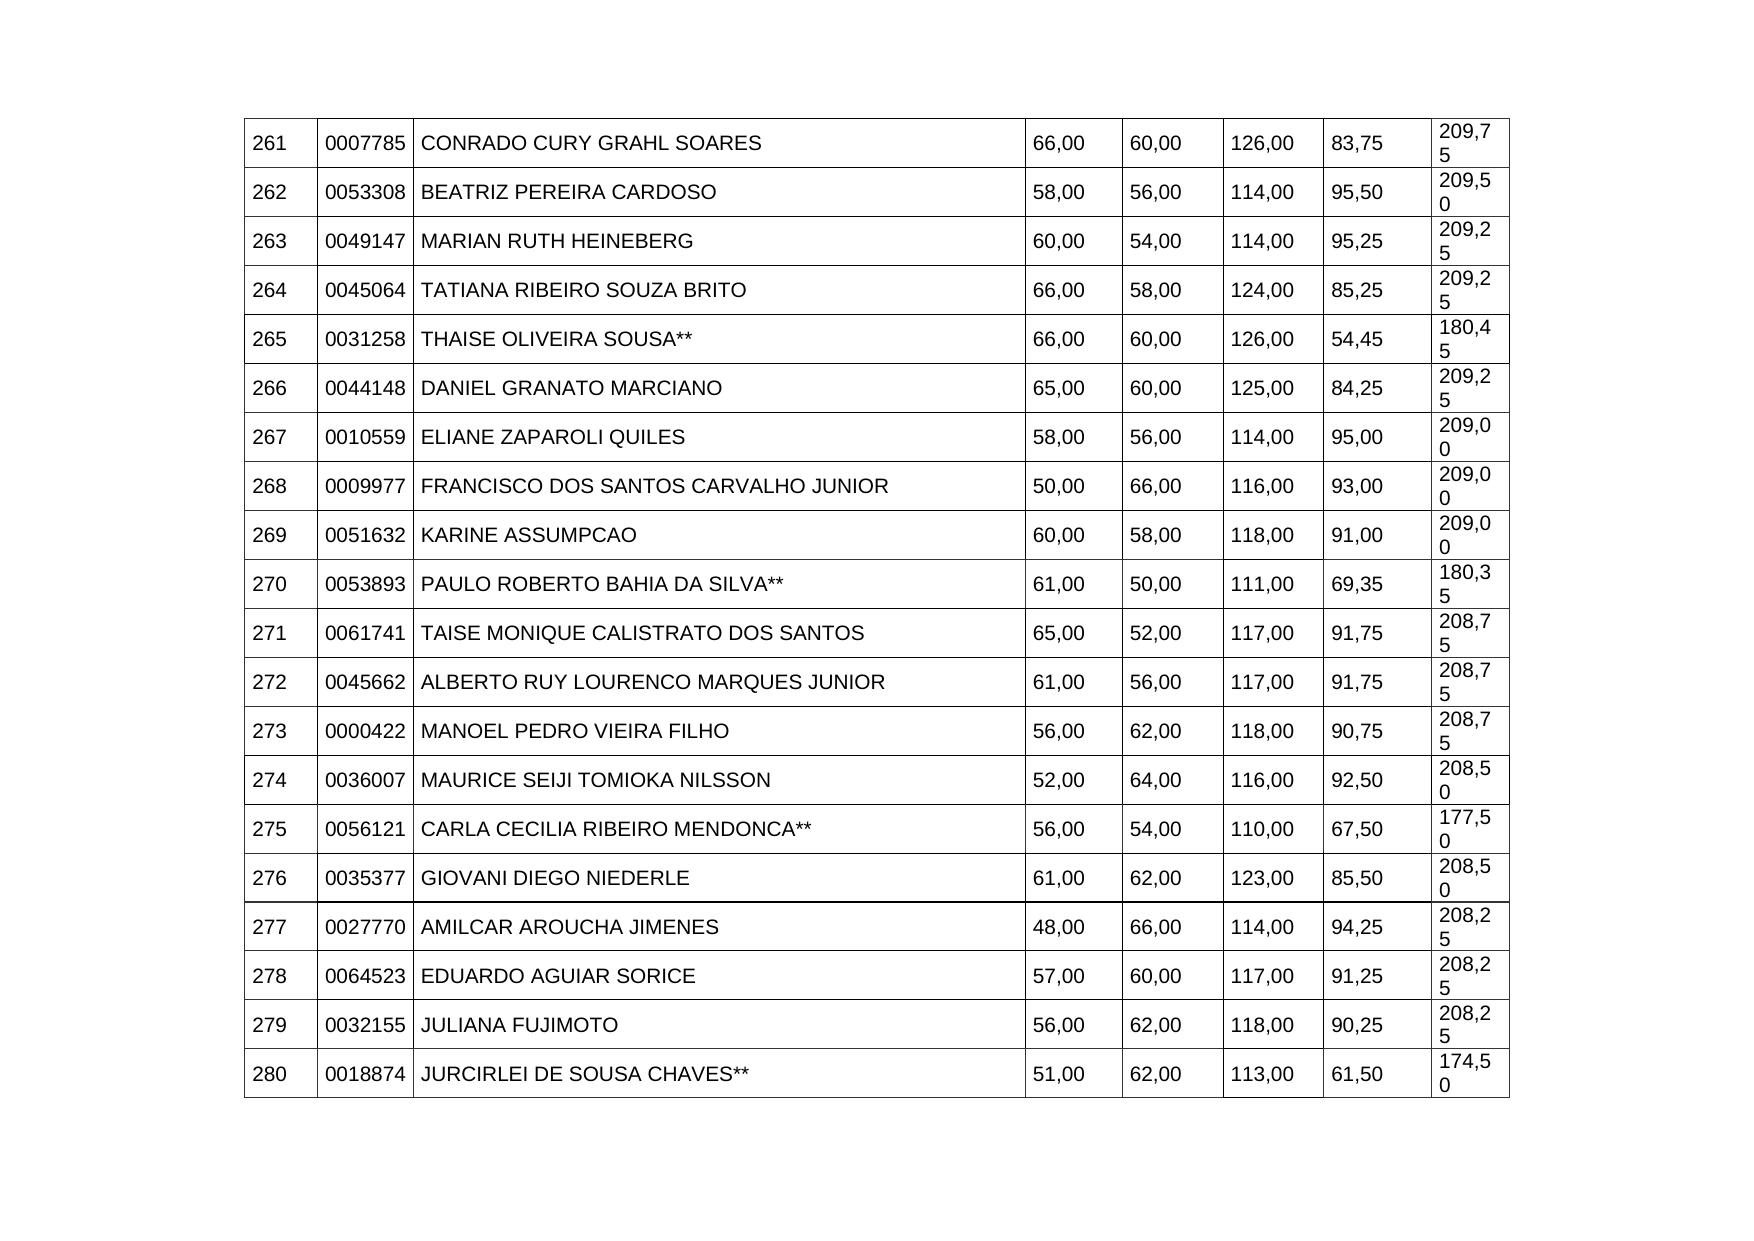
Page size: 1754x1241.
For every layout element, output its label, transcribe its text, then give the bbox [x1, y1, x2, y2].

table_cell 279 [245, 1000, 317, 1048]
table_cell 113,00 [1224, 1049, 1323, 1097]
table_cell 125,00 [1224, 364, 1323, 412]
table_cell 56,00 [1026, 707, 1122, 754]
table_cell JULIANA FUJIMOTO [414, 1000, 1025, 1048]
table_cell 93,00 [1324, 462, 1431, 510]
table_cell 0032155 [318, 1000, 413, 1048]
table_cell 118,00 [1224, 1000, 1323, 1048]
table_cell FRANCISCO DOS SANTOS CARVALHO JUNIOR [414, 462, 1025, 510]
table_cell 117,00 [1224, 609, 1323, 657]
table_cell 69,35 [1324, 560, 1431, 608]
table_cell 61,50 [1324, 1049, 1431, 1097]
table_cell 209,00 [1432, 511, 1509, 559]
table_cell 0044148 [318, 364, 413, 412]
table_cell 278 [245, 951, 317, 999]
table_cell 180,35 [1432, 560, 1509, 608]
table_cell 0064523 [318, 951, 413, 999]
table_cell 271 [245, 609, 317, 657]
table_cell 60,00 [1123, 951, 1223, 999]
table_cell 52,00 [1123, 609, 1223, 657]
table_cell 95,50 [1324, 168, 1431, 216]
table_cell 95,00 [1324, 413, 1431, 461]
table_cell ELIANE ZAPAROLI QUILES [414, 413, 1025, 461]
table_cell 118,00 [1224, 707, 1323, 754]
table_cell 126,00 [1224, 119, 1323, 167]
table_cell 48,00 [1026, 903, 1122, 950]
table_cell 177,50 [1432, 805, 1509, 852]
table_cell 208,50 [1432, 756, 1509, 803]
table_cell 66,00 [1026, 315, 1122, 363]
table_cell 114,00 [1224, 413, 1323, 461]
table_cell 54,00 [1123, 805, 1223, 852]
table_cell 208,25 [1432, 951, 1509, 999]
table_cell 261 [245, 119, 317, 167]
table_cell 57,00 [1026, 951, 1122, 999]
table_cell 85,25 [1324, 266, 1431, 314]
table_cell 84,25 [1324, 364, 1431, 412]
table_cell TATIANA RIBEIRO SOUZA BRITO [414, 266, 1025, 314]
table_cell 262 [245, 168, 317, 216]
table_cell MANOEL PEDRO VIEIRA FILHO [414, 707, 1025, 754]
table_cell 66,00 [1026, 266, 1122, 314]
table_cell ALBERTO RUY LOURENCO MARQUES JUNIOR [414, 658, 1025, 706]
table_cell 123,00 [1224, 854, 1323, 901]
table_cell 62,00 [1123, 1049, 1223, 1097]
table_cell 114,00 [1224, 903, 1323, 950]
table_cell 209,50 [1432, 168, 1509, 216]
table_cell 66,00 [1123, 462, 1223, 510]
table_cell 64,00 [1123, 756, 1223, 803]
table_cell 209,25 [1432, 364, 1509, 412]
table_cell 85,50 [1324, 854, 1431, 901]
table_cell 60,00 [1026, 217, 1122, 265]
table_cell 62,00 [1123, 707, 1223, 754]
table_cell 126,00 [1224, 315, 1323, 363]
table_cell 209,00 [1432, 413, 1509, 461]
table_cell JURCIRLEI DE SOUSA CHAVES** [414, 1049, 1025, 1097]
table_cell 276 [245, 854, 317, 901]
table_cell 275 [245, 805, 317, 852]
table_cell 58,00 [1026, 168, 1122, 216]
table_cell 174,50 [1432, 1049, 1509, 1097]
table_cell 90,75 [1324, 707, 1431, 754]
table_cell 116,00 [1224, 756, 1323, 803]
table_cell 267 [245, 413, 317, 461]
table_cell 0035377 [318, 854, 413, 901]
table_cell 114,00 [1224, 168, 1323, 216]
table_cell MAURICE SEIJI TOMIOKA NILSSON [414, 756, 1025, 803]
table_cell GIOVANI DIEGO NIEDERLE [414, 854, 1025, 901]
table_cell PAULO ROBERTO BAHIA DA SILVA** [414, 560, 1025, 608]
table_cell 50,00 [1026, 462, 1122, 510]
table_cell 62,00 [1123, 1000, 1223, 1048]
table_cell AMILCAR AROUCHA JIMENES [414, 903, 1025, 950]
table_cell 208,75 [1432, 658, 1509, 706]
table_cell 208,50 [1432, 854, 1509, 901]
table_cell 0051632 [318, 511, 413, 559]
table_cell 117,00 [1224, 658, 1323, 706]
table_cell 62,00 [1123, 854, 1223, 901]
table_cell 208,25 [1432, 903, 1509, 950]
table_cell 209,25 [1432, 266, 1509, 314]
table_cell 56,00 [1026, 805, 1122, 852]
table_cell 0045064 [318, 266, 413, 314]
table_cell 114,00 [1224, 217, 1323, 265]
table_cell 61,00 [1026, 658, 1122, 706]
table_cell 91,25 [1324, 951, 1431, 999]
table_cell 61,00 [1026, 560, 1122, 608]
table_cell 208,75 [1432, 707, 1509, 754]
table_cell 209,75 [1432, 119, 1509, 167]
table_cell 0007785 [318, 119, 413, 167]
table_cell EDUARDO AGUIAR SORICE [414, 951, 1025, 999]
table_cell 0053893 [318, 560, 413, 608]
table_cell 91,75 [1324, 658, 1431, 706]
table_cell 67,50 [1324, 805, 1431, 852]
table_cell 52,00 [1026, 756, 1122, 803]
table_cell 91,75 [1324, 609, 1431, 657]
table_cell 91,00 [1324, 511, 1431, 559]
table_cell 60,00 [1123, 119, 1223, 167]
table_cell 116,00 [1224, 462, 1323, 510]
table_cell 265 [245, 315, 317, 363]
table_cell 0018874 [318, 1049, 413, 1097]
table_cell 60,00 [1026, 511, 1122, 559]
table_cell 209,00 [1432, 462, 1509, 510]
table_cell CONRADO CURY GRAHL SOARES [414, 119, 1025, 167]
table_cell THAISE OLIVEIRA SOUSA** [414, 315, 1025, 363]
table_cell 61,00 [1026, 854, 1122, 901]
table_cell 110,00 [1224, 805, 1323, 852]
table_cell 272 [245, 658, 317, 706]
table_cell 60,00 [1123, 364, 1223, 412]
table_cell 92,50 [1324, 756, 1431, 803]
table_cell 65,00 [1026, 609, 1122, 657]
table_cell 0010559 [318, 413, 413, 461]
table_cell 56,00 [1026, 1000, 1122, 1048]
table_cell 56,00 [1123, 658, 1223, 706]
table_cell 58,00 [1123, 266, 1223, 314]
table_cell 83,75 [1324, 119, 1431, 167]
table_cell 0053308 [318, 168, 413, 216]
table_cell 66,00 [1026, 119, 1122, 167]
table_cell 270 [245, 560, 317, 608]
table_cell 118,00 [1224, 511, 1323, 559]
table_cell 111,00 [1224, 560, 1323, 608]
table_cell 264 [245, 266, 317, 314]
table_cell 180,45 [1432, 315, 1509, 363]
table_cell 60,00 [1123, 315, 1223, 363]
table_cell 209,25 [1432, 217, 1509, 265]
table_cell 50,00 [1123, 560, 1223, 608]
table_cell 54,00 [1123, 217, 1223, 265]
table_cell 56,00 [1123, 413, 1223, 461]
table_cell MARIAN RUTH HEINEBERG [414, 217, 1025, 265]
table_cell 66,00 [1123, 903, 1223, 950]
table_cell 124,00 [1224, 266, 1323, 314]
table_cell 0027770 [318, 903, 413, 950]
table_cell 95,25 [1324, 217, 1431, 265]
table_cell 0061741 [318, 609, 413, 657]
table_cell 58,00 [1123, 511, 1223, 559]
table_cell 90,25 [1324, 1000, 1431, 1048]
table_cell 268 [245, 462, 317, 510]
table_cell 56,00 [1123, 168, 1223, 216]
table_cell TAISE MONIQUE CALISTRATO DOS SANTOS [414, 609, 1025, 657]
table_cell 266 [245, 364, 317, 412]
table_cell 51,00 [1026, 1049, 1122, 1097]
table_cell 274 [245, 756, 317, 803]
table_cell CARLA CECILIA RIBEIRO MENDONCA** [414, 805, 1025, 852]
table_cell 117,00 [1224, 951, 1323, 999]
table_cell 269 [245, 511, 317, 559]
table_cell 0045662 [318, 658, 413, 706]
table_cell 65,00 [1026, 364, 1122, 412]
table_cell 58,00 [1026, 413, 1122, 461]
table_cell 208,75 [1432, 609, 1509, 657]
table_cell 54,45 [1324, 315, 1431, 363]
table_cell 208,25 [1432, 1000, 1509, 1048]
table_cell 0056121 [318, 805, 413, 852]
table_cell 0000422 [318, 707, 413, 754]
table_cell 277 [245, 903, 317, 950]
table_cell 0009977 [318, 462, 413, 510]
table_cell 263 [245, 217, 317, 265]
table_cell 280 [245, 1049, 317, 1097]
table_cell 0036007 [318, 756, 413, 803]
table_cell BEATRIZ PEREIRA CARDOSO [414, 168, 1025, 216]
table_cell 94,25 [1324, 903, 1431, 950]
table_cell 0049147 [318, 217, 413, 265]
table_cell DANIEL GRANATO MARCIANO [414, 364, 1025, 412]
table_cell 0031258 [318, 315, 413, 363]
table_cell 273 [245, 707, 317, 754]
table_cell KARINE ASSUMPCAO [414, 511, 1025, 559]
